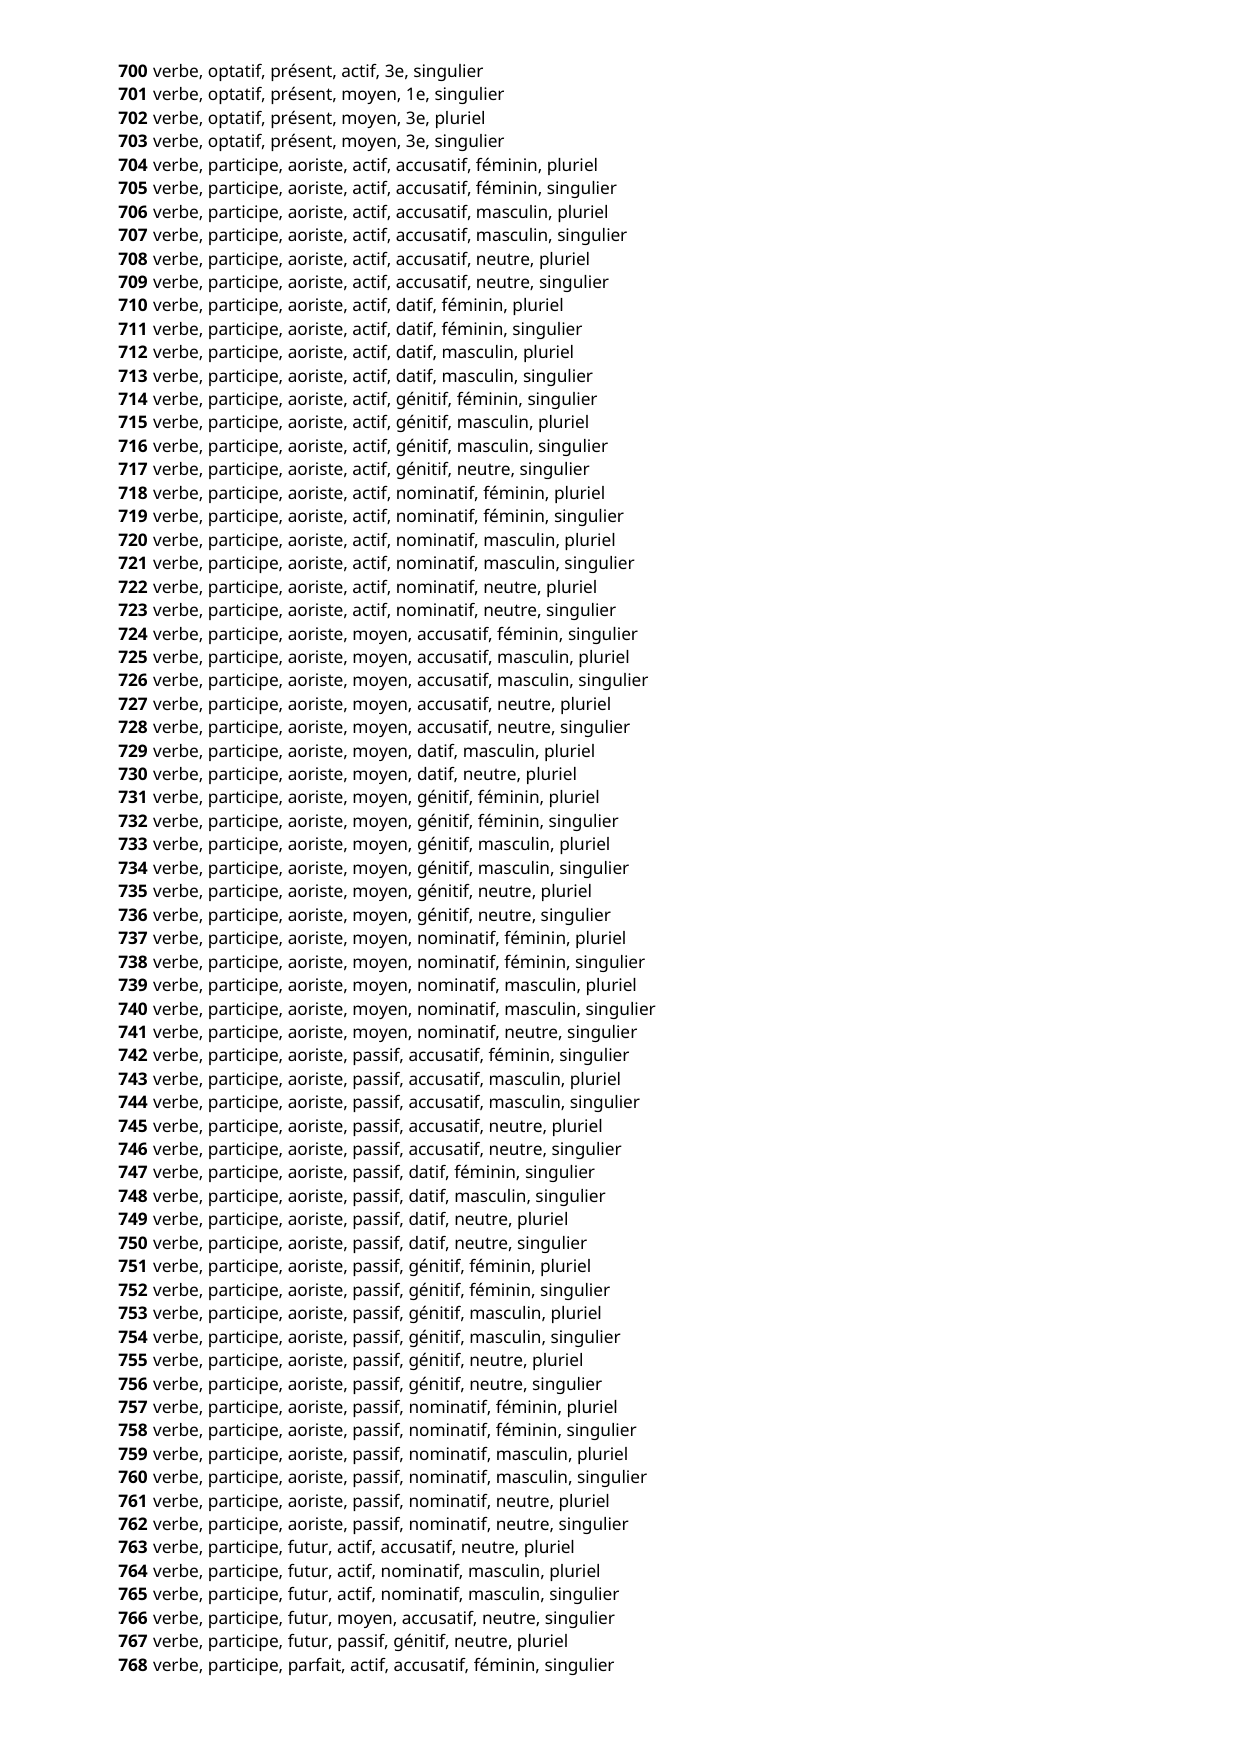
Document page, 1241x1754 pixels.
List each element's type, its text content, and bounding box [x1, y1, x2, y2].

table_cell 766 [118, 1606, 153, 1629]
table_cell 702 [118, 106, 153, 129]
table_cell 730 [118, 762, 153, 786]
table_cell 768 [118, 1653, 153, 1676]
table_cell verbe, participe, aoriste, actif, nominatif, féminin, pluriel [153, 481, 1240, 504]
table_cell 733 [118, 833, 153, 856]
table_cell 765 [118, 1583, 153, 1606]
table_cell verbe, participe, futur, actif, nominatif, masculin, singulier [153, 1583, 1240, 1606]
table_cell 717 [118, 458, 153, 481]
table_cell verbe, participe, aoriste, passif, nominatif, masculin, pluriel [153, 1442, 1240, 1465]
table_cell verbe, participe, aoriste, actif, nominatif, masculin, pluriel [153, 528, 1240, 551]
table_cell 749 [118, 1208, 153, 1231]
table_cell verbe, participe, aoriste, passif, accusatif, neutre, pluriel [153, 1114, 1240, 1137]
table_cell verbe, participe, aoriste, passif, datif, féminin, singulier [153, 1161, 1240, 1184]
table_cell 723 [118, 598, 153, 622]
table_cell verbe, participe, futur, actif, nominatif, masculin, pluriel [153, 1559, 1240, 1582]
table_cell 764 [118, 1559, 153, 1582]
table_cell 757 [118, 1395, 153, 1418]
table_cell verbe, optatif, présent, moyen, 1e, singulier [153, 83, 1240, 106]
table_cell 755 [118, 1348, 153, 1372]
table_cell 709 [118, 270, 153, 293]
table_cell verbe, participe, aoriste, actif, accusatif, neutre, pluriel [153, 247, 1240, 270]
table_cell verbe, participe, aoriste, actif, datif, féminin, pluriel [153, 294, 1240, 317]
table_cell 763 [118, 1536, 153, 1559]
table_cell verbe, participe, aoriste, actif, génitif, masculin, singulier [153, 434, 1240, 457]
table_cell verbe, participe, aoriste, actif, nominatif, neutre, singulier [153, 598, 1240, 622]
table_cell verbe, optatif, présent, moyen, 3e, singulier [153, 129, 1240, 153]
table_cell 707 [118, 223, 153, 247]
table_cell verbe, participe, aoriste, moyen, génitif, neutre, pluriel [153, 879, 1240, 903]
table_cell 762 [118, 1512, 153, 1536]
table_cell 736 [118, 903, 153, 926]
table_cell 737 [118, 926, 153, 950]
table_cell verbe, participe, aoriste, passif, datif, masculin, singulier [153, 1184, 1240, 1207]
table_cell verbe, participe, aoriste, actif, accusatif, féminin, pluriel [153, 153, 1240, 176]
table_cell 741 [118, 1020, 153, 1043]
table_cell 725 [118, 645, 153, 668]
table_cell verbe, participe, aoriste, passif, génitif, féminin, pluriel [153, 1254, 1240, 1278]
table_cell 758 [118, 1419, 153, 1442]
table_cell verbe, participe, aoriste, passif, datif, neutre, singulier [153, 1231, 1240, 1254]
table_cell 720 [118, 528, 153, 551]
table_cell verbe, participe, aoriste, passif, nominatif, féminin, singulier [153, 1419, 1240, 1442]
table_cell verbe, participe, aoriste, passif, accusatif, féminin, singulier [153, 1044, 1240, 1067]
table_cell verbe, participe, aoriste, passif, génitif, masculin, pluriel [153, 1301, 1240, 1325]
table_cell 767 [118, 1629, 153, 1653]
table_cell verbe, participe, aoriste, passif, génitif, neutre, pluriel [153, 1348, 1240, 1372]
table_cell 752 [118, 1278, 153, 1301]
table_cell verbe, participe, aoriste, actif, accusatif, féminin, singulier [153, 176, 1240, 200]
table_cell 742 [118, 1044, 153, 1067]
table_cell verbe, participe, aoriste, passif, génitif, neutre, singulier [153, 1372, 1240, 1395]
table_cell 747 [118, 1161, 153, 1184]
table_cell verbe, participe, aoriste, actif, accusatif, neutre, singulier [153, 270, 1240, 293]
table_cell 734 [118, 856, 153, 879]
table_cell verbe, participe, aoriste, moyen, nominatif, féminin, pluriel [153, 926, 1240, 950]
table_cell 726 [118, 669, 153, 692]
table_cell 703 [118, 129, 153, 153]
table_cell 710 [118, 294, 153, 317]
table_cell verbe, participe, futur, passif, génitif, neutre, pluriel [153, 1629, 1240, 1653]
table_cell verbe, participe, aoriste, passif, nominatif, féminin, pluriel [153, 1395, 1240, 1418]
table_cell verbe, participe, aoriste, actif, datif, féminin, singulier [153, 317, 1240, 340]
table_cell verbe, participe, aoriste, moyen, accusatif, neutre, pluriel [153, 692, 1240, 715]
table_cell verbe, participe, aoriste, passif, accusatif, neutre, singulier [153, 1137, 1240, 1161]
table_cell verbe, participe, aoriste, actif, accusatif, masculin, pluriel [153, 200, 1240, 223]
table_cell verbe, participe, aoriste, passif, nominatif, neutre, singulier [153, 1512, 1240, 1536]
table_cell verbe, participe, aoriste, actif, nominatif, masculin, singulier [153, 551, 1240, 575]
table_cell verbe, participe, aoriste, actif, nominatif, féminin, singulier [153, 504, 1240, 528]
table_cell verbe, participe, aoriste, passif, nominatif, neutre, pluriel [153, 1489, 1240, 1512]
table_cell verbe, participe, futur, moyen, accusatif, neutre, singulier [153, 1606, 1240, 1629]
table_cell verbe, participe, futur, actif, accusatif, neutre, pluriel [153, 1536, 1240, 1559]
table_cell 748 [118, 1184, 153, 1207]
table_cell 729 [118, 739, 153, 762]
table_cell 721 [118, 551, 153, 575]
table_cell verbe, participe, aoriste, moyen, accusatif, féminin, singulier [153, 622, 1240, 645]
table_cell verbe, participe, aoriste, passif, génitif, masculin, singulier [153, 1325, 1240, 1348]
table_cell 739 [118, 973, 153, 997]
table_cell verbe, participe, aoriste, passif, accusatif, masculin, pluriel [153, 1067, 1240, 1090]
table_cell 722 [118, 575, 153, 598]
table_cell verbe, participe, aoriste, actif, génitif, féminin, singulier [153, 387, 1240, 411]
table_cell 706 [118, 200, 153, 223]
table_cell 713 [118, 364, 153, 387]
table_cell 701 [118, 83, 153, 106]
table_cell verbe, participe, aoriste, passif, génitif, féminin, singulier [153, 1278, 1240, 1301]
table_cell 759 [118, 1442, 153, 1465]
table_cell verbe, participe, aoriste, actif, accusatif, masculin, singulier [153, 223, 1240, 247]
table_cell 746 [118, 1137, 153, 1161]
table_cell 714 [118, 387, 153, 411]
table_cell 732 [118, 809, 153, 832]
table_cell verbe, participe, aoriste, actif, nominatif, neutre, pluriel [153, 575, 1240, 598]
table_cell verbe, optatif, présent, actif, 3e, singulier [153, 59, 1240, 82]
table_cell 727 [118, 692, 153, 715]
table_cell 761 [118, 1489, 153, 1512]
table_cell verbe, participe, aoriste, moyen, nominatif, masculin, pluriel [153, 973, 1240, 997]
table_cell 718 [118, 481, 153, 504]
table_cell 740 [118, 997, 153, 1020]
table_cell 719 [118, 504, 153, 528]
table_cell 735 [118, 879, 153, 903]
table_cell 700 [118, 59, 153, 82]
table_cell 715 [118, 411, 153, 434]
table_cell 751 [118, 1254, 153, 1278]
table_cell verbe, participe, aoriste, moyen, génitif, féminin, singulier [153, 809, 1240, 832]
table_cell verbe, participe, aoriste, moyen, génitif, masculin, singulier [153, 856, 1240, 879]
table_cell 716 [118, 434, 153, 457]
table_cell 728 [118, 715, 153, 739]
table_cell 724 [118, 622, 153, 645]
table_cell 711 [118, 317, 153, 340]
table_cell verbe, participe, aoriste, actif, datif, masculin, singulier [153, 364, 1240, 387]
table_cell verbe, participe, aoriste, moyen, datif, neutre, pluriel [153, 762, 1240, 786]
table_cell verbe, participe, aoriste, moyen, datif, masculin, pluriel [153, 739, 1240, 762]
table_cell 738 [118, 950, 153, 973]
table_cell verbe, participe, aoriste, actif, génitif, neutre, singulier [153, 458, 1240, 481]
table_cell verbe, participe, aoriste, moyen, accusatif, masculin, singulier [153, 669, 1240, 692]
table_cell verbe, participe, aoriste, moyen, accusatif, neutre, singulier [153, 715, 1240, 739]
table_cell 760 [118, 1465, 153, 1489]
table_cell 712 [118, 340, 153, 364]
table_cell verbe, participe, aoriste, moyen, nominatif, neutre, singulier [153, 1020, 1240, 1043]
table_cell verbe, participe, aoriste, actif, génitif, masculin, pluriel [153, 411, 1240, 434]
table_cell 731 [118, 786, 153, 809]
table_cell verbe, participe, aoriste, moyen, génitif, neutre, singulier [153, 903, 1240, 926]
table_cell verbe, participe, aoriste, moyen, nominatif, féminin, singulier [153, 950, 1240, 973]
table_cell verbe, participe, aoriste, moyen, génitif, masculin, pluriel [153, 833, 1240, 856]
table_cell 750 [118, 1231, 153, 1254]
table_cell verbe, participe, aoriste, passif, accusatif, masculin, singulier [153, 1090, 1240, 1114]
table_cell 754 [118, 1325, 153, 1348]
table_cell verbe, optatif, présent, moyen, 3e, pluriel [153, 106, 1240, 129]
table_cell verbe, participe, aoriste, moyen, nominatif, masculin, singulier [153, 997, 1240, 1020]
table_cell verbe, participe, aoriste, passif, nominatif, masculin, singulier [153, 1465, 1240, 1489]
table_cell verbe, participe, aoriste, passif, datif, neutre, pluriel [153, 1208, 1240, 1231]
table_cell 745 [118, 1114, 153, 1137]
table_cell 743 [118, 1067, 153, 1090]
table_cell verbe, participe, aoriste, moyen, accusatif, masculin, pluriel [153, 645, 1240, 668]
table_cell verbe, participe, aoriste, actif, datif, masculin, pluriel [153, 340, 1240, 364]
table_cell verbe, participe, aoriste, moyen, génitif, féminin, pluriel [153, 786, 1240, 809]
table_cell 744 [118, 1090, 153, 1114]
table_cell 756 [118, 1372, 153, 1395]
table_cell 753 [118, 1301, 153, 1325]
table_cell 705 [118, 176, 153, 200]
table_cell 704 [118, 153, 153, 176]
table_cell 708 [118, 247, 153, 270]
table_cell verbe, participe, parfait, actif, accusatif, féminin, singulier [153, 1653, 1240, 1676]
